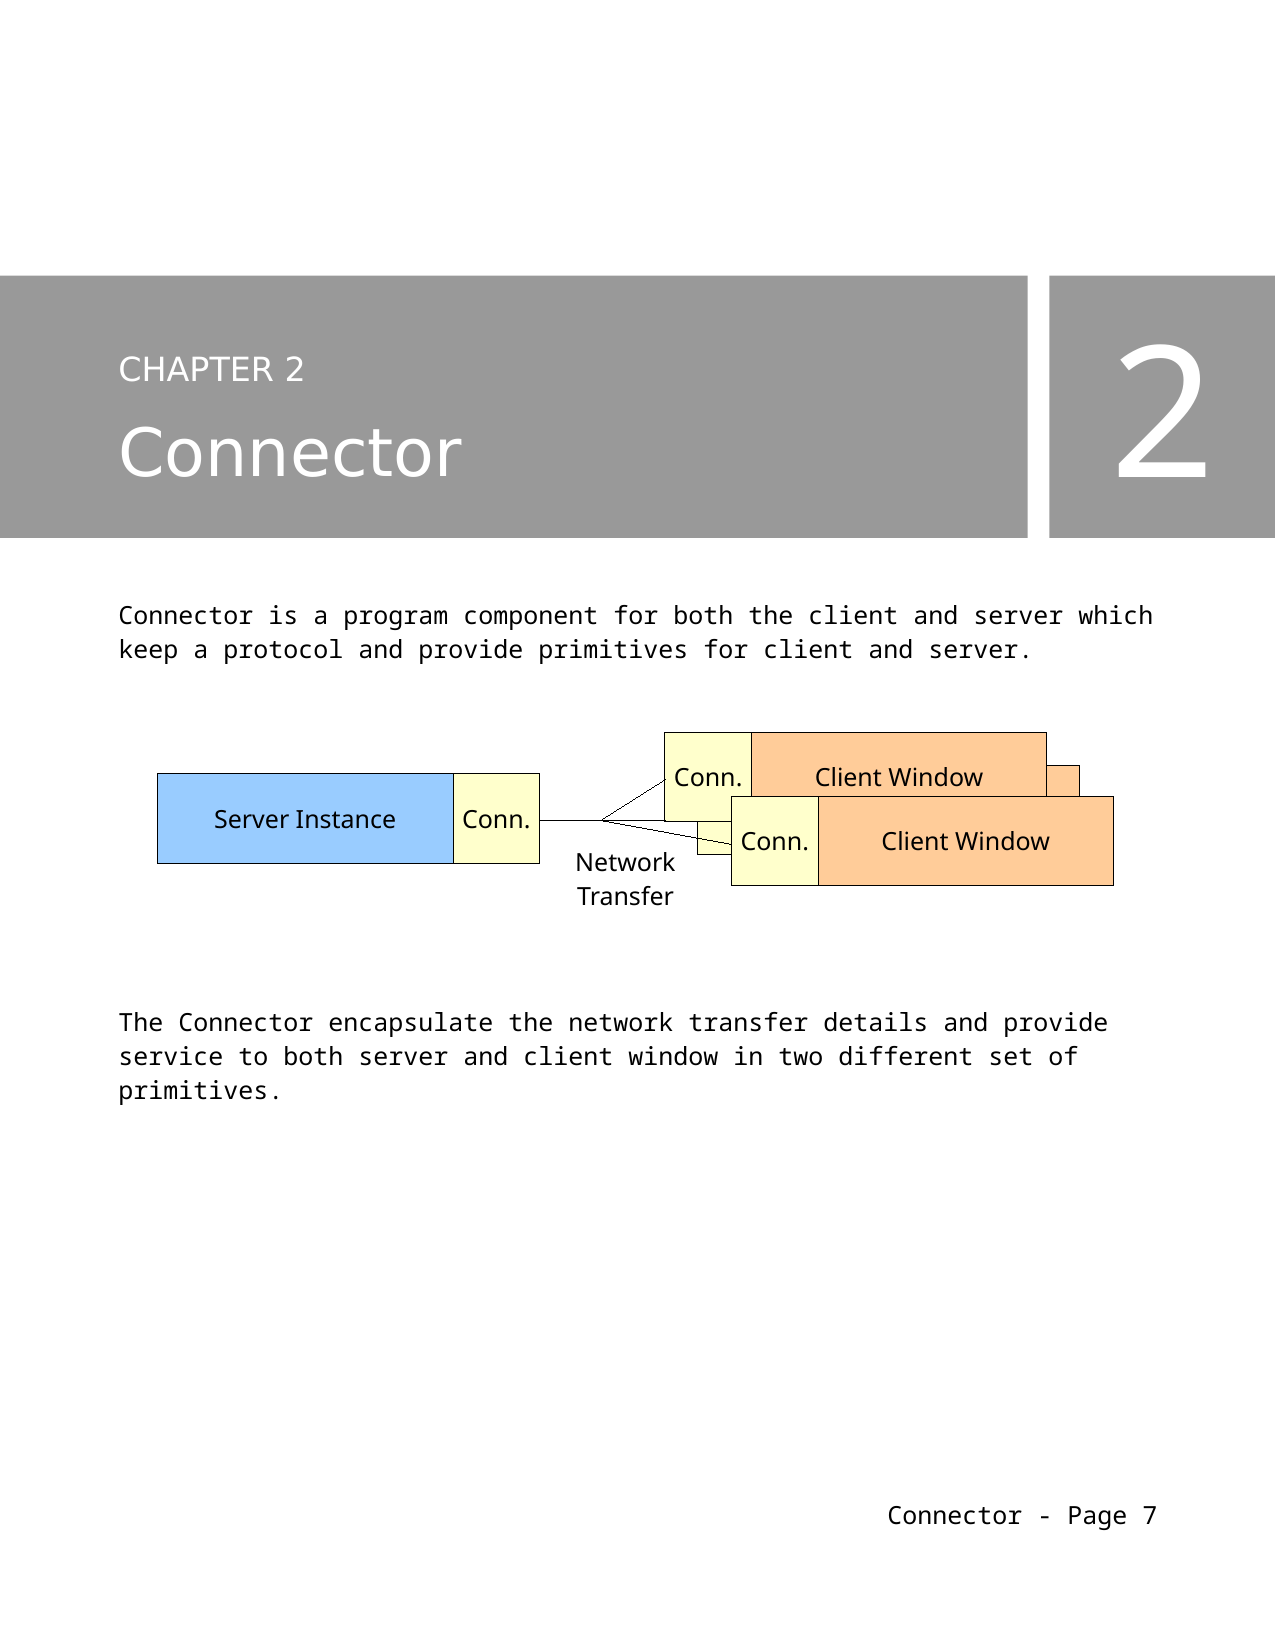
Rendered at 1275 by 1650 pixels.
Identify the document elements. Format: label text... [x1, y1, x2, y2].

text The Connector encapsulate the network transfer details and provide service to both server and client window in two different set of primitives. [118, 1004, 1157, 1107]
text Connector is a program component for both the client and server which keep a protocol and provide primitives for client and server. [118, 598, 1157, 666]
